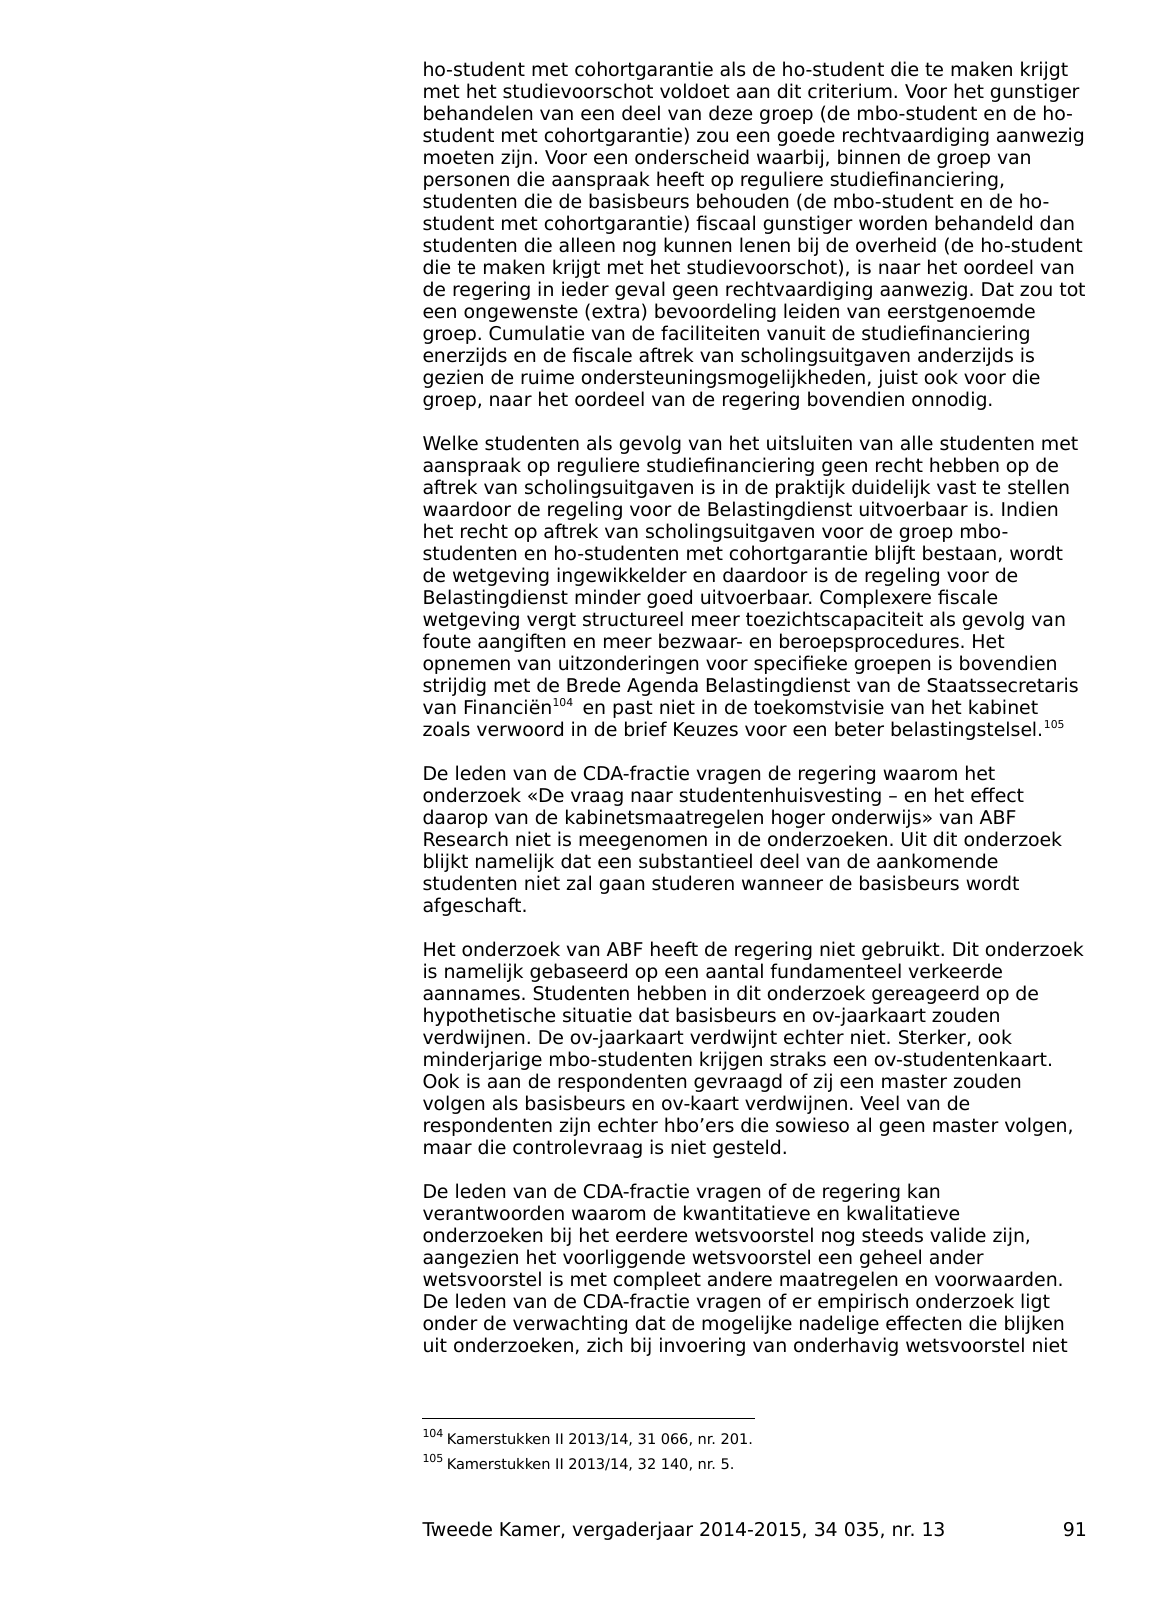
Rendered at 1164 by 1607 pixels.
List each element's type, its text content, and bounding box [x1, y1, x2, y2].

text Welke studenten als gevolg van het uitsluiten van alle studenten met aanspraak op reguliere studiefinanciering geen recht hebben op de aftrek van scholingsuitgaven is in de praktijk duidelijk vast te stellen waardoor de regeling voor de Belastingdienst uitvoerbaar is. Indien het recht op aftrek van scholingsuitgaven voor de groep mbo-studenten en ho-studenten met cohortgarantie blijft bestaan, wordt de wetgeving ingewikkelder en daardoor is de regeling voor de Belastingdienst minder goed uitvoerbaar. Complexere fiscale wetgeving vergt structureel meer toezichtscapaciteit als gevolg van foute aangiften en meer bezwaar- en beroepsprocedures. Het opnemen van uitzonderingen voor specifieke groepen is bovendien strijdig met de Brede Agenda Belastingdienst van de Staatssecretaris van Financiën en past niet in de toekomstvisie van het kabinet zoals verwoord in de brief Keuzes voor een beter belastingstelsel. [422, 433, 1087, 741]
text Kamerstukken II 2013/14, 31 066, nr. 201. [422, 1427, 1087, 1449]
text Kamerstukken II 2013/14, 32 140, nr. 5. [422, 1452, 1087, 1474]
text ho-student met cohortgarantie als de ho-student die te maken krijgt met het studievoorschot voldoet aan dit criterium. Voor het gunstiger behandelen van een deel van deze groep (de mbo-student en de ho-student met cohortgarantie) zou een goede rechtvaardiging aanwezig moeten zijn. Voor een onderscheid waarbij, binnen de groep van personen die aanspraak heeft op reguliere studiefinanciering, studenten die de basisbeurs behouden (de mbo-student en de ho-student met cohortgarantie) fiscaal gunstiger worden behandeld dan studenten die alleen nog kunnen lenen bij de overheid (de ho-student die te maken krijgt met het studievoorschot), is naar het oordeel van de regering in ieder geval geen rechtvaardiging aanwezig. Dat zou tot een ongewenste (extra) bevoordeling leiden van eerstgenoemde groep. Cumulatie van de faciliteiten vanuit de studiefinanciering enerzijds en de fiscale aftrek van scholingsuitgaven anderzijds is gezien de ruime ondersteuningsmogelijkheden, juist ook voor die groep, naar het oordeel van de regering bovendien onnodig. [422, 59, 1087, 411]
text Het onderzoek van ABF heeft de regering niet gebruikt. Dit onderzoek is namelijk gebaseerd op een aantal fundamenteel verkeerde aannames. Studenten hebben in dit onderzoek gereageerd op de hypothetische situatie dat basisbeurs en ov-jaarkaart zouden verdwijnen. De ov-jaarkaart verdwijnt echter niet. Sterker, ook minderjarige mbo-studenten krijgen straks een ov-studentenkaart. Ook is aan de respondenten gevraagd of zij een master zouden volgen als basisbeurs en ov-kaart verdwijnen. Veel van de respondenten zijn echter hbo’ers die sowieso al geen master volgen, maar die controlevraag is niet gesteld. [422, 939, 1087, 1159]
text De leden van de CDA-fractie vragen de regering waarom het onderzoek «De vraag naar studentenhuisvesting – en het effect daarop van de kabinetsmaatregelen hoger onderwijs» van ABF Research niet is meegenomen in de onderzoeken. Uit dit onderzoek blijkt namelijk dat een substantieel deel van de aankomende studenten niet zal gaan studeren wanneer de basisbeurs wordt afgeschaft. [422, 763, 1087, 917]
text De leden van de CDA-fractie vragen of de regering kan verantwoorden waarom de kwantitatieve en kwalitatieve onderzoeken bij het eerdere wetsvoorstel nog steeds valide zijn, aangezien het voorliggende wetsvoorstel een geheel ander wetsvoorstel is met compleet andere maatregelen en voorwaarden. De leden van de CDA-fractie vragen of er empirisch onderzoek ligt onder de verwachting dat de mogelijke nadelige effecten die blijken uit onderzoeken, zich bij invoering van onderhavig wetsvoorstel niet [422, 1181, 1087, 1357]
